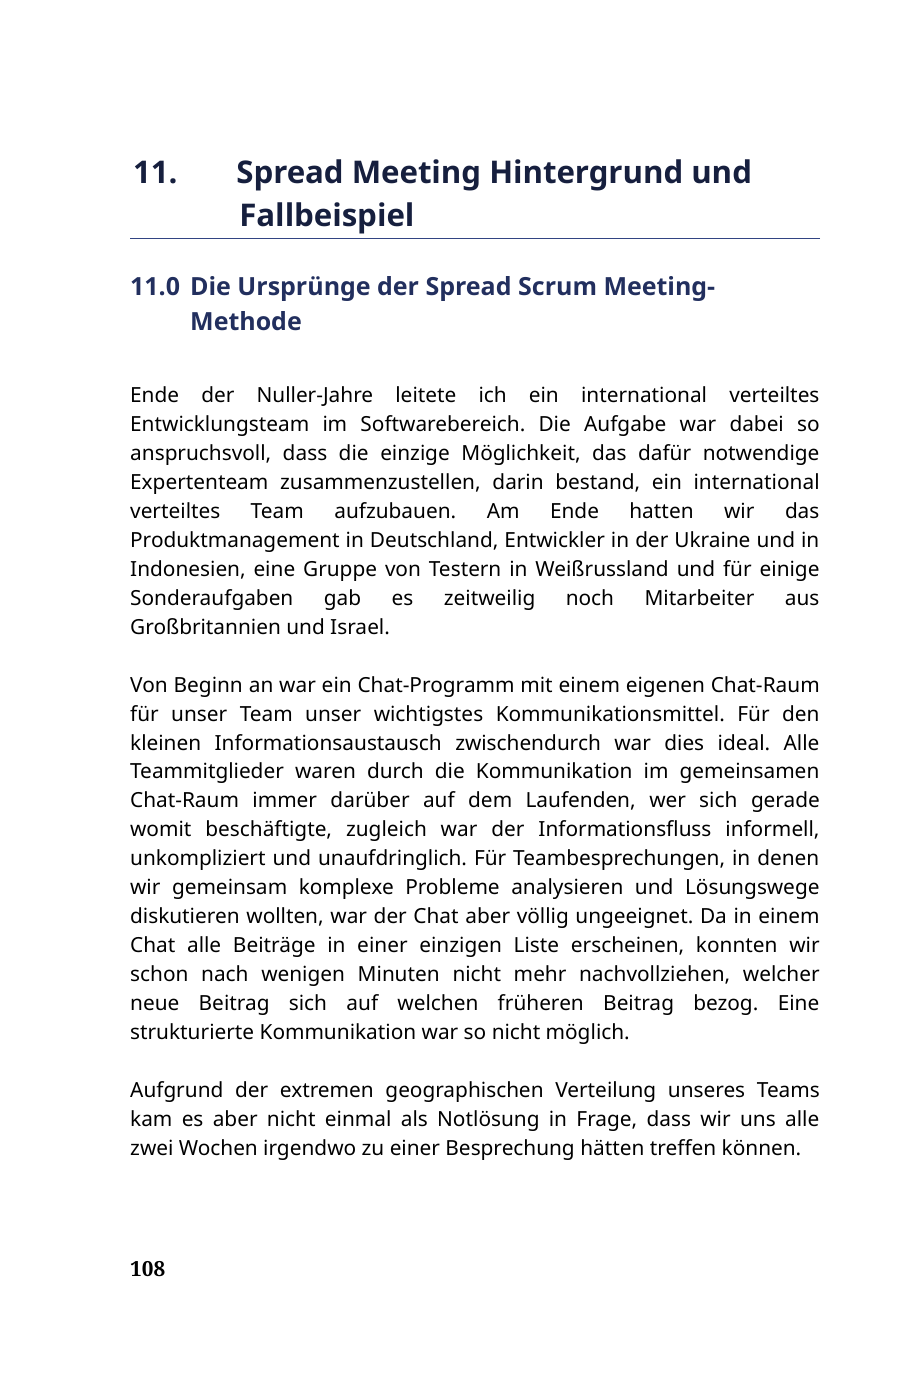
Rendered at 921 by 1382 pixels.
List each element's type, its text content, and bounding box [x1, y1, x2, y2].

text Aufgrund der extremen geographischen Verteilung unseres Teams kam es aber nicht einmal als Notlösung in Frage, dass wir uns alle zwei Wochen irgendwo zu einer Besprechung hätten treffen können. [130, 1053, 820, 1161]
text Ende der Nuller-Jahre leitete ich ein international verteiltes Entwicklungsteam im Softwarebereich. Die Aufgabe war dabei so anspruchsvoll, dass die einzige Möglichkeit, das dafür notwendige Expertenteam zusammenzustellen, darin bestand, ein international verteiltes Team aufzubauen. Am Ende hatten wir das Produktmanagement in Deutschland, Entwickler in der Ukraine und in Indonesien, eine Gruppe von Testern in Weißrussland und für einige Sonderaufgaben gab es zeitweilig noch Mitarbeiter aus Großbritannien und Israel. [130, 356, 820, 640]
text Von Beginn an war ein Chat-Programm mit einem eigenen Chat-Raum für unser Team unser wichtigstes Kommunikationsmittel. Für den kleinen Informationsaustausch zwischendurch war dies ideal. Alle Teammitglieder waren durch die Kommunikation im gemeinsamen Chat-Raum immer darüber auf dem Laufenden, wer sich gerade womit beschäftigte, zugleich war der Informationsfluss informell, unkompliziert und unaufdringlich. Für Teambesprechungen, in denen wir gemeinsam komplexe Probleme analysieren und Lösungswege diskutieren wollten, war der Chat aber völlig ungeeignet. Da in einem Chat alle Beiträge in einer einzigen Liste erscheinen, konnten wir schon nach wenigen Minuten nicht mehr nachvollziehen, welcher neue Beitrag sich auf welchen früheren Beitrag bezog. Eine strukturierte Kommunikation war so nicht möglich. [130, 648, 820, 1045]
subtitle Die Ursprünge der Spread Scrum Meeting-Methode [130, 269, 820, 337]
subtitle Spread Meeting Hintergrund und Fallbeispiel [130, 148, 820, 238]
